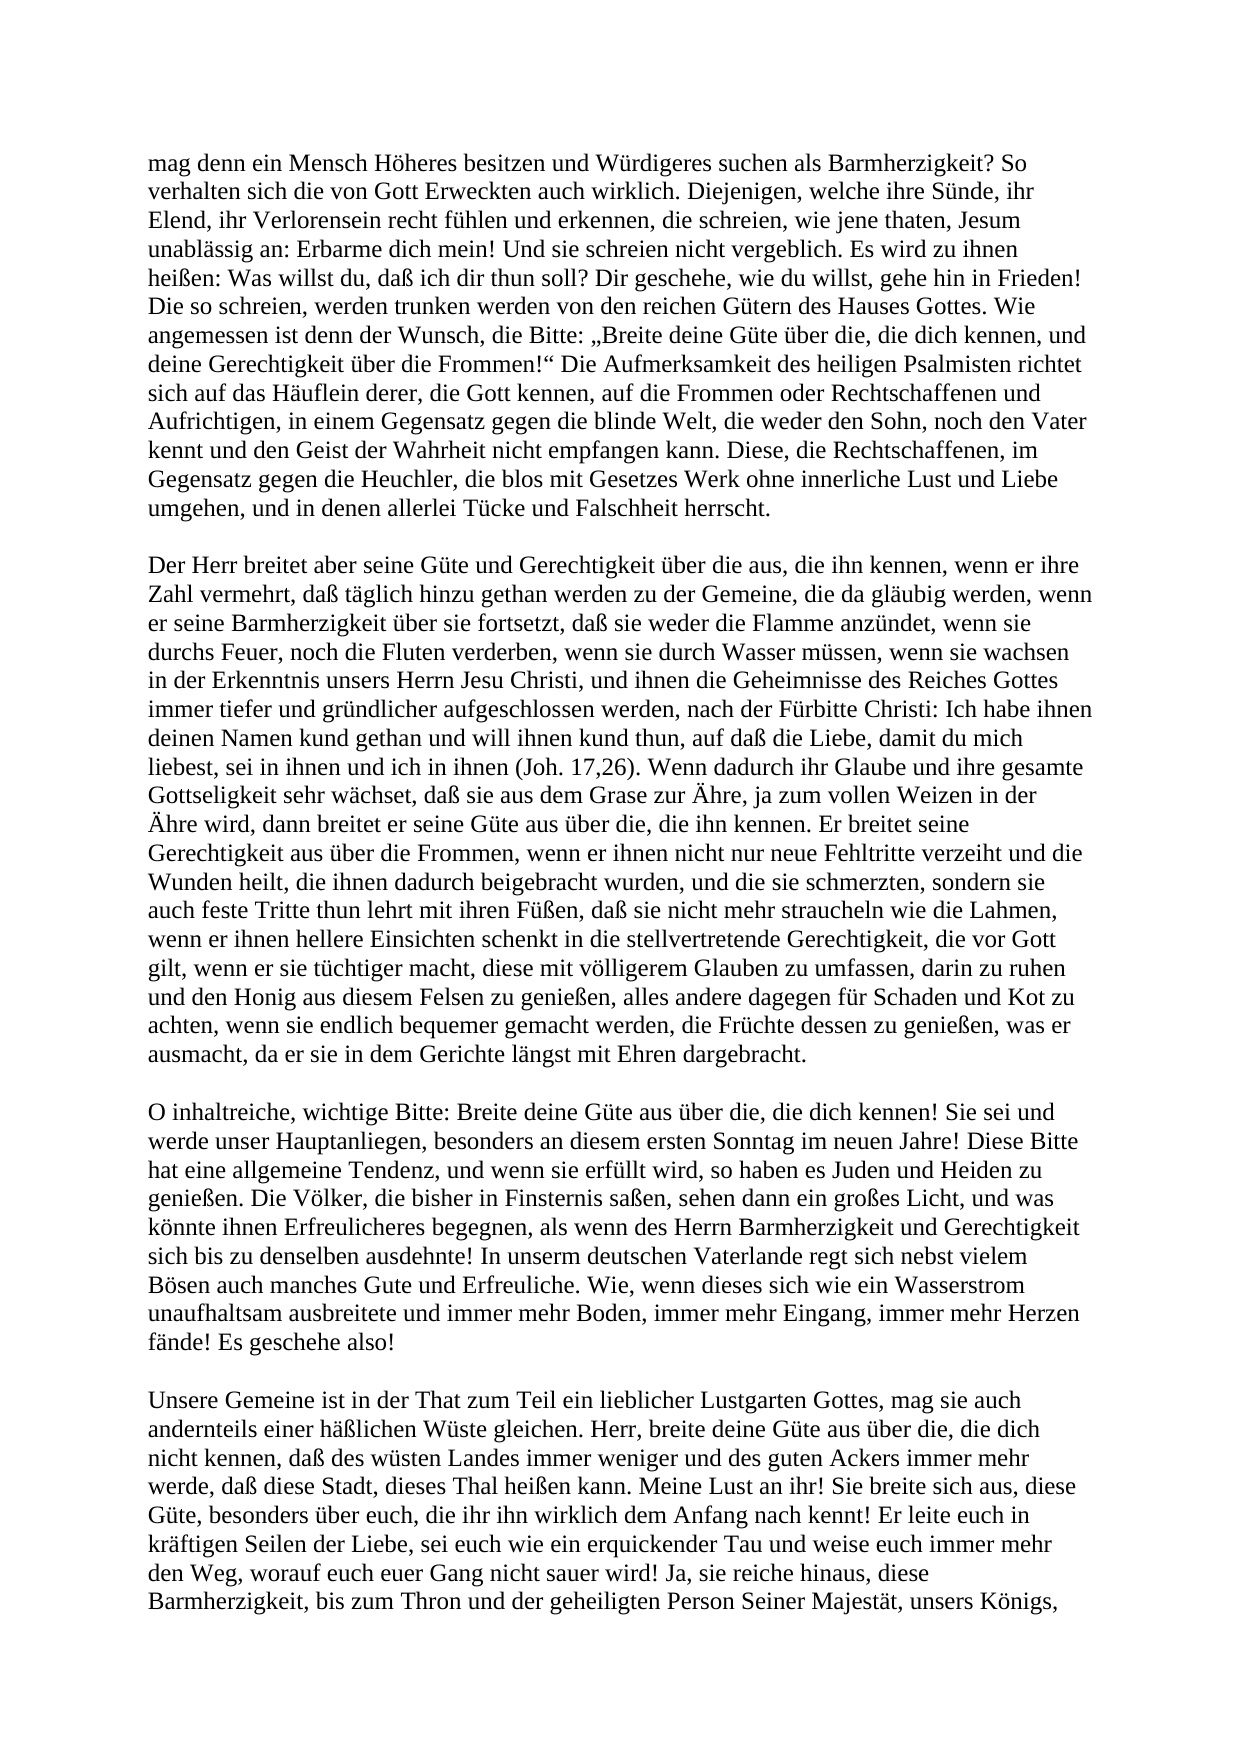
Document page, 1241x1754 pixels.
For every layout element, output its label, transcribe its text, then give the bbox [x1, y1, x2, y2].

text Unsere Gemeine ist in der That zum Teil ein lieblicher Lustgarten Gottes, mag sie auch andernteils einer häßlichen Wüste gleichen. Herr, breite deine Güte aus über die, die dich nicht kennen, daß des wüsten Landes immer weniger und des guten Ackers immer mehr werde, daß diese Stadt, dieses Thal heißen kann. Meine Lust an ihr! Sie breite sich aus, diese Güte, besonders über euch, die ihr ihn wirklich dem Anfang nach kennt! Er leite euch in kräftigen Seilen der Liebe, sei euch wie ein erquickender Tau und weise euch immer mehr den Weg, worauf euch euer Gang nicht sauer wird! Ja, sie reiche hinaus, diese Barmherzigkeit, bis zum Thron und der geheiligten Person Seiner Majestät, unsers Königs, [148, 1385, 1093, 1615]
text O inhaltreiche, wichtige Bitte: Breite deine Güte aus über die, die dich kennen! Sie sei und werde unser Hauptanliegen, besonders an diesem ersten Sonntag im neuen Jahre! Diese Bitte hat eine allgemeine Tendenz, und wenn sie erfüllt wird, so haben es Juden und Heiden zu genießen. Die Völker, die bisher in Finsternis saßen, sehen dann ein großes Licht, und was könnte ihnen Erfreulicheres begegnen, als wenn des Herrn Barmherzigkeit und Gerechtigkeit sich bis zu denselben ausdehnte! In unserm deutschen Vaterlande regt sich nebst vielem Bösen auch manches Gute und Erfreuliche. Wie, wenn dieses sich wie ein Wasserstrom unaufhaltsam ausbreitete und immer mehr Boden, immer mehr Eingang, immer mehr Herzen fände! Es geschehe also! [148, 1097, 1093, 1356]
text Der Herr breitet aber seine Güte und Gerechtigkeit über die aus, die ihn kennen, wenn er ihre Zahl vermehrt, daß täglich hinzu gethan werden zu der Gemeine, die da gläubig werden, wenn er seine Barmherzigkeit über sie fortsetzt, daß sie weder die Flamme anzündet, wenn sie durchs Feuer, noch die Fluten verderben, wenn sie durch Wasser müssen, wenn sie wachsen in der Erkenntnis unsers Herrn Jesu Christi, und ihnen die Geheimnisse des Reiches Gottes immer tiefer und gründlicher aufgeschlossen werden, nach der Fürbitte Christi: Ich habe ihnen deinen Namen kund gethan und will ihnen kund thun, auf daß die Liebe, damit du mich liebest, sei in ihnen und ich in ihnen (Joh. 17,26). Wenn dadurch ihr Glaube und ihre gesamte Gottseligkeit sehr wächset, daß sie aus dem Grase zur Ähre, ja zum vollen Weizen in der Ähre wird, dann breitet er seine Güte aus über die, die ihn kennen. Er breitet seine Gerechtigkeit aus über die Frommen, wenn er ihnen nicht nur neue Fehltritte verzeiht und die Wunden heilt, die ihnen dadurch beigebracht wurden, und die sie schmerzten, sondern sie auch feste Tritte thun lehrt mit ihren Füßen, daß sie nicht mehr straucheln wie die Lahmen, wenn er ihnen hellere Einsichten schenkt in die stellvertretende Gerechtigkeit, die vor Gott gilt, wenn er sie tüchtiger macht, diese mit völligerem Glauben zu umfassen, darin zu ruhen und den Honig aus diesem Felsen zu genießen, alles andere dagegen für Schaden und Kot zu achten, wenn sie endlich bequemer gemacht werden, die Früchte dessen zu genießen, was er ausmacht, da er sie in dem Gerichte längst mit Ehren dargebracht. [148, 551, 1093, 1068]
text mag denn ein Mensch Höheres besitzen und Würdigeres suchen als Barmherzigkeit? So verhalten sich die von Gott Erweckten auch wirklich. Diejenigen, welche ihre Sünde, ihr Elend, ihr Verlorensein recht fühlen und erkennen, die schreien, wie jene thaten, Jesum unablässig an: Erbarme dich mein! Und sie schreien nicht vergeblich. Es wird zu ihnen heißen: Was willst du, daß ich dir thun soll? Dir geschehe, wie du willst, gehe hin in Frieden! Die so schreien, werden trunken werden von den reichen Gütern des Hauses Gottes. Wie angemessen ist denn der Wunsch, die Bitte: „Breite deine Güte über die, die dich kennen, und deine Gerechtigkeit über die Frommen!“ Die Aufmerksamkeit des heiligen Psalmisten richtet sich auf das Häuflein derer, die Gott kennen, auf die Frommen oder Rechtschaffenen und Aufrichtigen, in einem Gegensatz gegen die blinde Welt, die weder den Sohn, noch den Vater kennt und den Geist der Wahrheit nicht empfangen kann. Diese, die Rechtschaffenen, im Gegensatz gegen die Heuchler, die blos mit Gesetzes Werk ohne innerliche Lust und Liebe umgehen, und in denen allerlei Tücke und Falschheit herrscht. [148, 148, 1093, 521]
